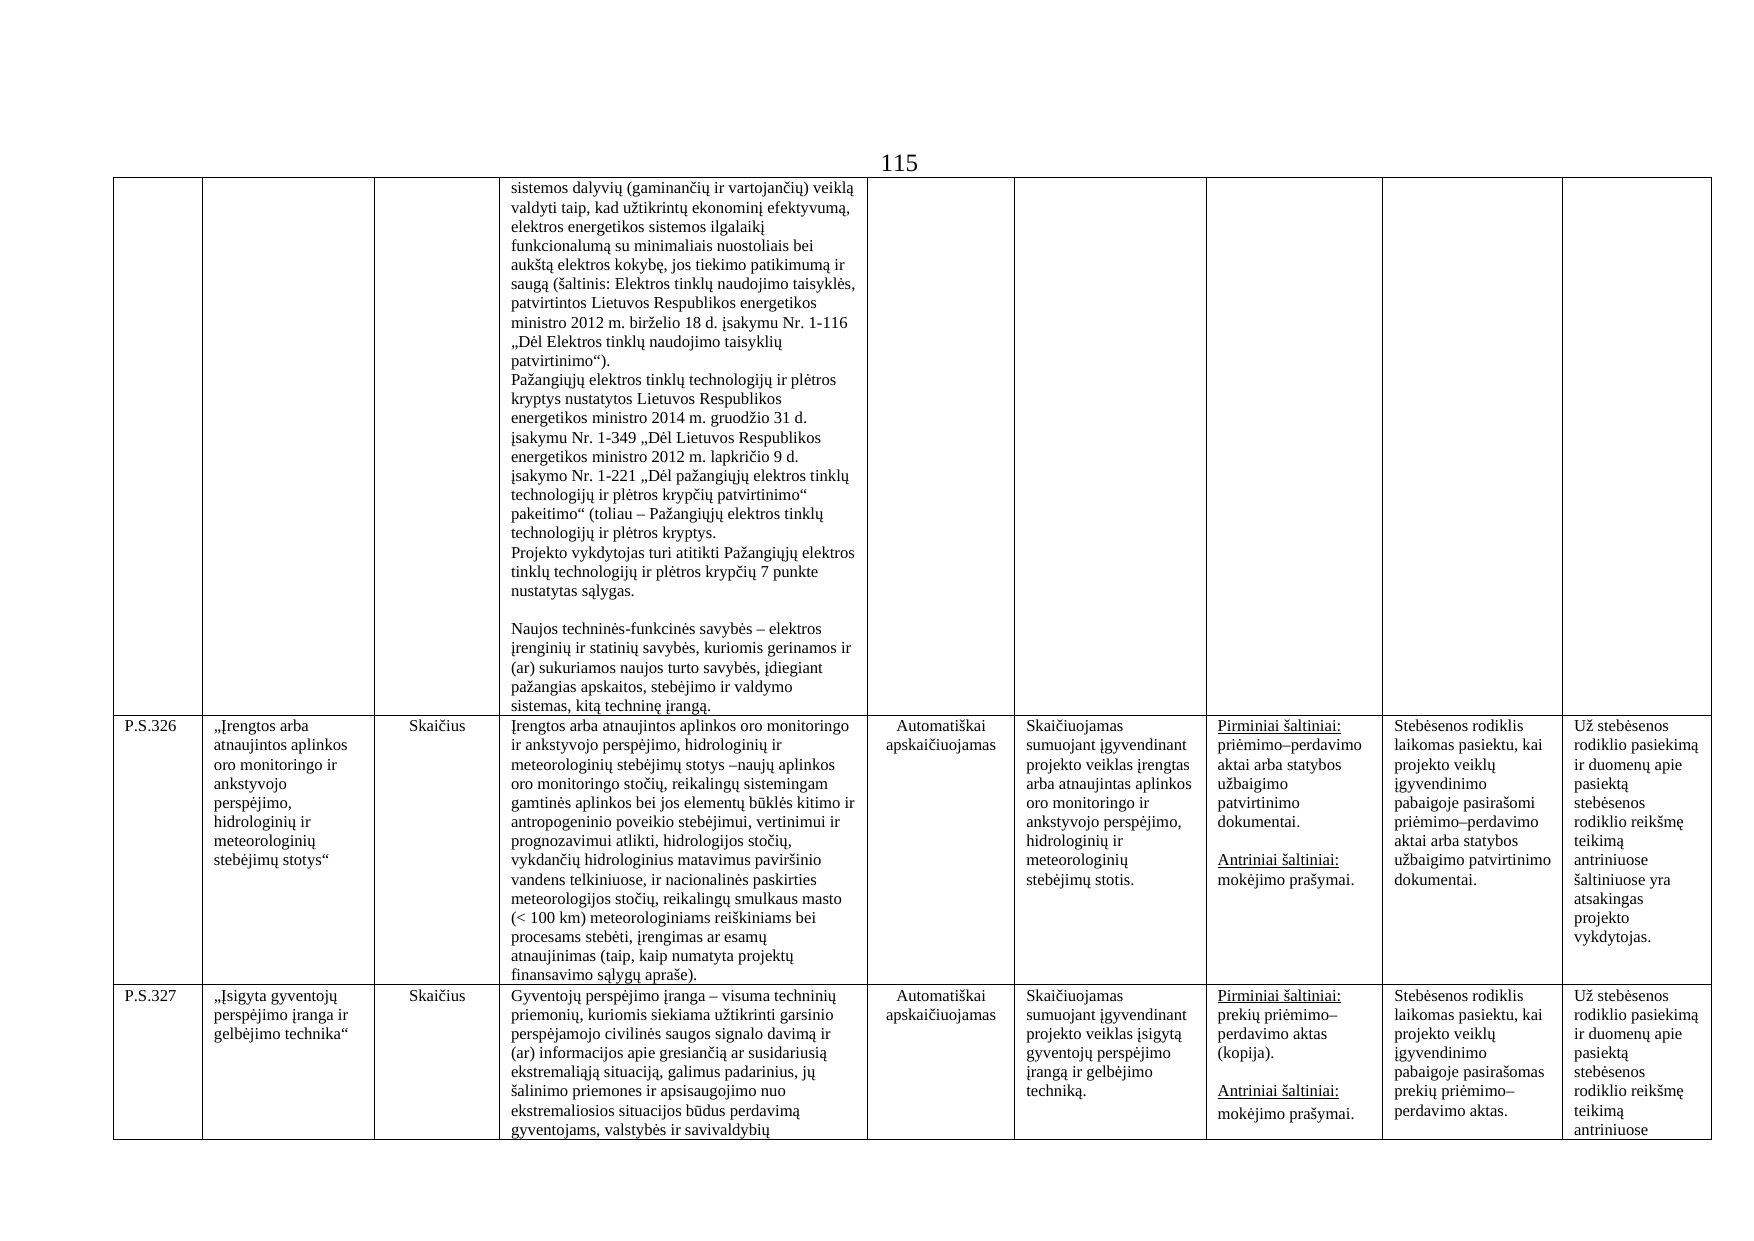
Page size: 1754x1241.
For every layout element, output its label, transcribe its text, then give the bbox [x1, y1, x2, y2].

table_cell Skaičiuojamas sumuojant įgyvendinant projekto veiklas įsigytą gyventojų perspėjimo įrangą ir gelbėjimo techniką. [1015, 985, 1206, 1139]
table_cell [1383, 178, 1562, 715]
table_cell P.S.327 [114, 985, 202, 1139]
table_cell [1015, 178, 1206, 715]
table_cell [1563, 178, 1711, 715]
table_cell [203, 178, 374, 715]
table_cell sistemos dalyvių (gaminančių ir vartojančių) veiklą valdyti taip, kad užtikrintų ekonominį efektyvumą, elektros energetikos sistemos ilgalaikį funkcionalumą su minimaliais nuostoliais bei aukštą elektros kokybę, jos tiekimo patikimumą ir saugą (šaltinis: Elektros tinklų naudojimo taisyklės, patvirtintos Lietuvos Respublikos energetikos ministro 2012 m. birželio 18 d. įsakymu Nr. 1-116 „Dėl Elektros tinklų naudojimo taisyklių patvirtinimo“). Pažangiųjų elektros tinklų technologijų ir plėtros kryptys nustatytos Lietuvos Respublikos energetikos ministro 2014 m. gruodžio 31 d. įsakymu Nr. 1-349 „Dėl Lietuvos Respublikos energetikos ministro 2012 m. lapkričio 9 d. įsakymo Nr. 1-221 „Dėl pažangiųjų elektros tinklų technologijų ir plėtros krypčių patvirtinimo“ pakeitimo“ (toliau – Pažangiųjų elektros tinklų technologijų ir plėtros kryptys. Projekto vykdytojas turi atitikti Pažangiųjų elektros tinklų technologijų ir plėtros krypčių 7 punkte nustatytas sąlygas. Naujos techninės-funkcinės savybės – elektros įrenginių ir statinių savybės, kuriomis gerinamos ir (ar) sukuriamos naujos turto savybės, įdiegiant pažangias apskaitos, stebėjimo ir valdymo sistemas, kitą techninę įrangą. [500, 178, 867, 715]
table_cell Automatiškai apskaičiuojamas [868, 716, 1014, 984]
table_cell Pirminiai šaltiniai: prekių priėmimo–perdavimo aktas (kopija). Antriniai šaltiniai: mokėjimo prašymai. [1207, 985, 1382, 1139]
table_cell Gyventojų perspėjimo įranga – visuma techninių priemonių, kuriomis siekiama užtikrinti garsinio perspėjamojo civilinės saugos signalo davimą ir (ar) informacijos apie gresiančią ar susidariusią ekstremaliąją situaciją, galimus padarinius, jų šalinimo priemones ir apsisaugojimo nuo ekstremaliosios situacijos būdus perdavimą gyventojams, valstybės ir savivaldybių [500, 985, 867, 1139]
table_cell Už stebėsenos rodiklio pasiekimą ir duomenų apie pasiektą stebėsenos rodiklio reikšmę teikimą antriniuose [1563, 985, 1711, 1139]
table_cell „Įsigyta gyventojų perspėjimo įranga ir gelbėjimo technika“ [203, 985, 374, 1139]
table_cell Pirminiai šaltiniai: priėmimo–perdavimo aktai arba statybos užbaigimo patvirtinimo dokumentai. Antriniai šaltiniai: mokėjimo prašymai. [1207, 716, 1382, 984]
table_cell [1207, 178, 1382, 715]
table_cell Stebėsenos rodiklis laikomas pasiektu, kai projekto veiklų įgyvendinimo pabaigoje pasirašomi priėmimo–perdavimo aktai arba statybos užbaigimo patvirtinimo dokumentai. [1383, 716, 1562, 984]
table_cell Už stebėsenos rodiklio pasiekimą ir duomenų apie pasiektą stebėsenos rodiklio reikšmę teikimą antriniuose šaltiniuose yra atsakingas projekto vykdytojas. [1563, 716, 1711, 984]
table_cell [114, 178, 202, 715]
table_cell Skaičiuojamas sumuojant įgyvendinant projekto veiklas įrengtas arba atnaujintas aplinkos oro monitoringo ir ankstyvojo perspėjimo, hidrologinių ir meteorologinių stebėjimų stotis. [1015, 716, 1206, 984]
table_cell Skaičius [375, 716, 499, 984]
table_cell Įrengtos arba atnaujintos aplinkos oro monitoringo ir ankstyvojo perspėjimo, hidrologinių ir meteorologinių stebėjimų stotys –naujų aplinkos oro monitoringo stočių, reikalingų sistemingam gamtinės aplinkos bei jos elementų būklės kitimo ir antropogeninio poveikio stebėjimui, vertinimui ir prognozavimui atlikti, hidrologijos stočių, vykdančių hidrologinius matavimus paviršinio vandens telkiniuose, ir nacionalinės paskirties meteorologijos stočių, reikalingų smulkaus masto (< 100 km) meteorologiniams reiškiniams bei procesams stebėti, įrengimas ar esamų atnaujinimas (taip, kaip numatyta projektų finansavimo sąlygų apraše). [500, 716, 867, 984]
table_cell P.S.326 [114, 716, 202, 984]
table_cell Automatiškai apskaičiuojamas [868, 985, 1014, 1139]
table_cell „Įrengtos arba atnaujintos aplinkos oro monitoringo ir ankstyvojo perspėjimo, hidrologinių ir meteorologinių stebėjimų stotys“ [203, 716, 374, 984]
table_cell Skaičius [375, 985, 499, 1139]
table_cell Stebėsenos rodiklis laikomas pasiektu, kai projekto veiklų įgyvendinimo pabaigoje pasirašomas prekių priėmimo–perdavimo aktas. [1383, 985, 1562, 1139]
table_cell [868, 178, 1014, 715]
table_cell [375, 178, 499, 715]
